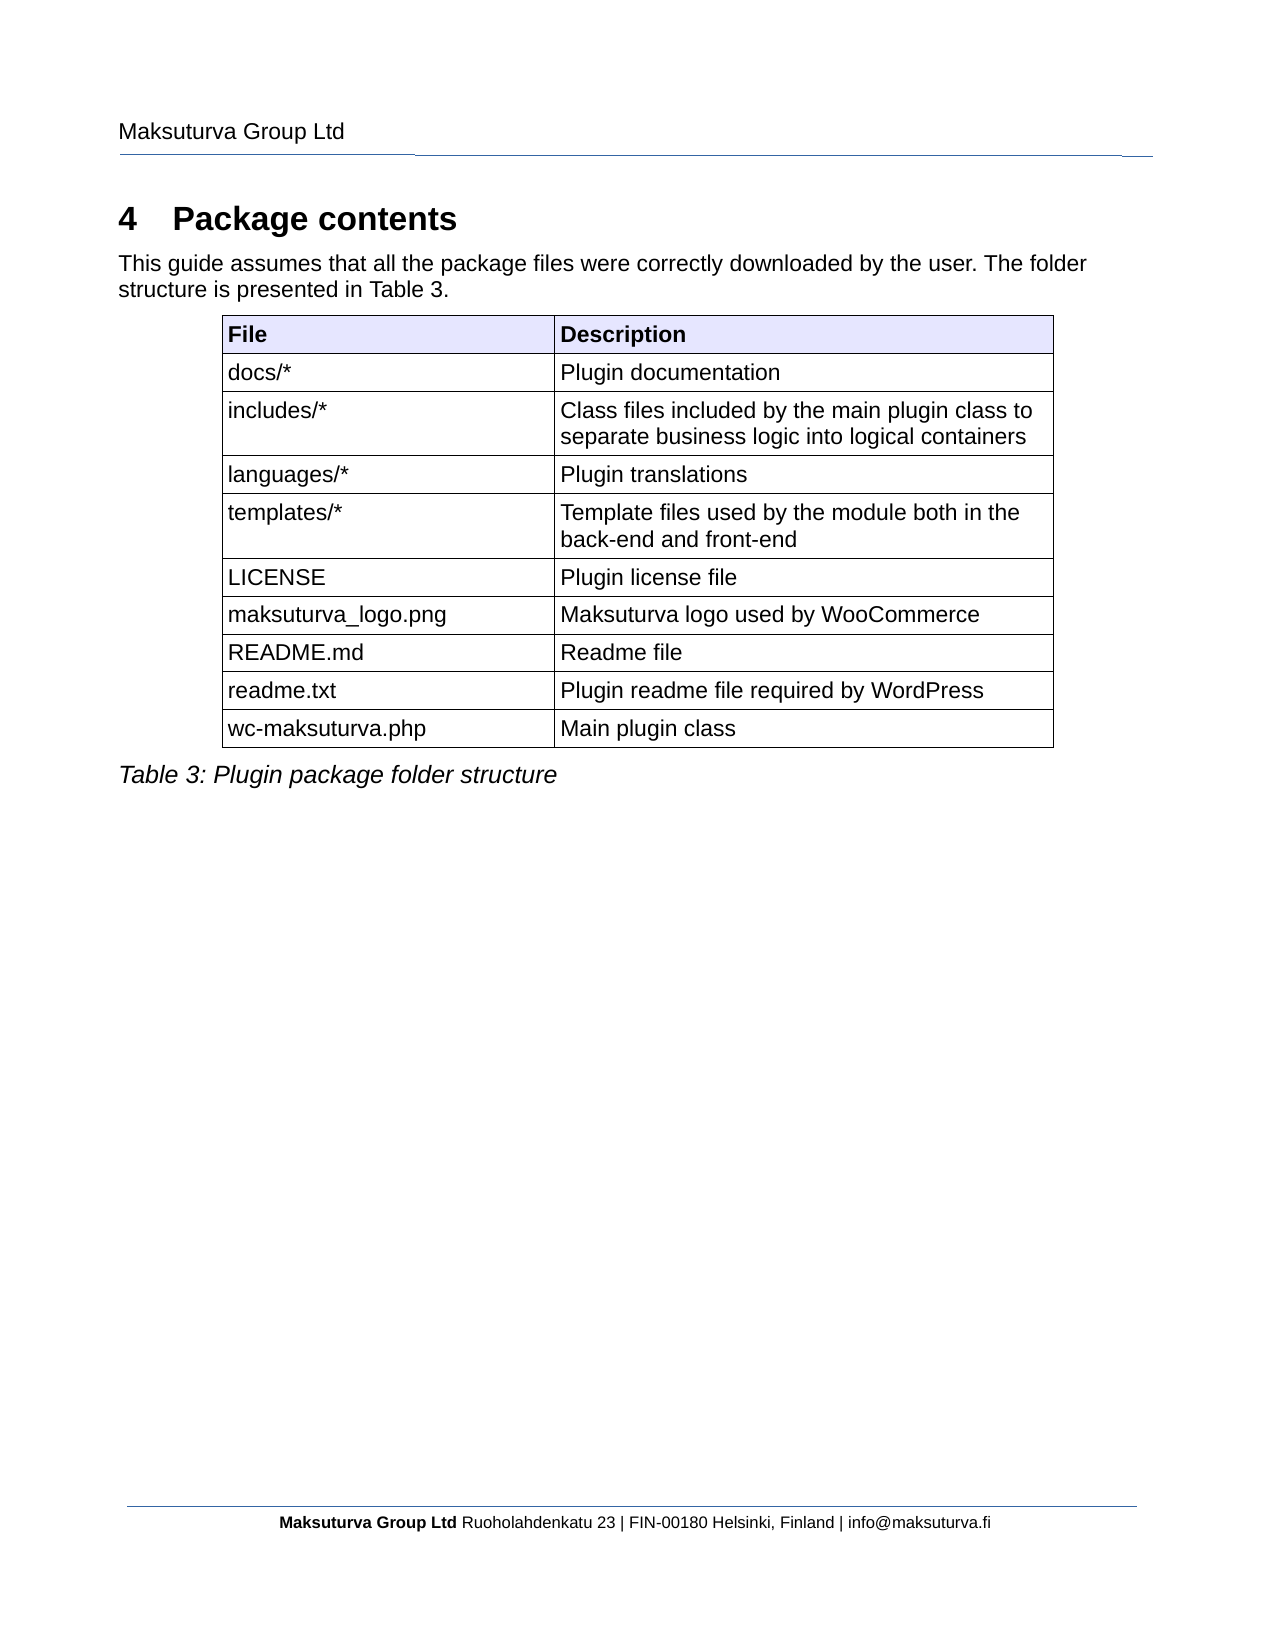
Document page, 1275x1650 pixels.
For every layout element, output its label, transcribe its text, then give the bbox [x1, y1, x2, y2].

subtitle Package contents [118, 199, 1157, 238]
table_cell docs/* [223, 354, 554, 391]
table_cell Class files included by the main plugin class to separate business logic into logical containers [555, 392, 1053, 455]
table_header Description [555, 316, 1053, 353]
table_cell Plugin translations [555, 456, 1053, 493]
table_cell Plugin readme file required by WordPress [555, 672, 1053, 709]
table_cell Plugin documentation [555, 354, 1053, 391]
table_cell LICENSE [223, 559, 554, 596]
table_cell Readme file [555, 635, 1053, 671]
table_cell Plugin license file [555, 559, 1053, 596]
table_cell wc-maksuturva.php [223, 710, 554, 747]
table_cell Maksuturva logo used by WooCommerce [555, 597, 1053, 633]
table_cell Main plugin class [555, 710, 1053, 747]
table_cell readme.txt [223, 672, 554, 709]
text This guide assumes that all the package files were correctly downloaded by the user. The folder structure is presented in Table 3. [118, 250, 1157, 303]
table_cell Template files used by the module both in the back-end and front-end [555, 494, 1053, 558]
text Table 3: Plugin package folder structure [118, 760, 1157, 788]
table_cell languages/* [223, 456, 554, 493]
table_cell maksuturva_logo.png [223, 597, 554, 633]
table_cell README.md [223, 635, 554, 671]
table_cell templates/* [223, 494, 554, 558]
table_cell includes/* [223, 392, 554, 455]
table_header File [223, 316, 554, 353]
